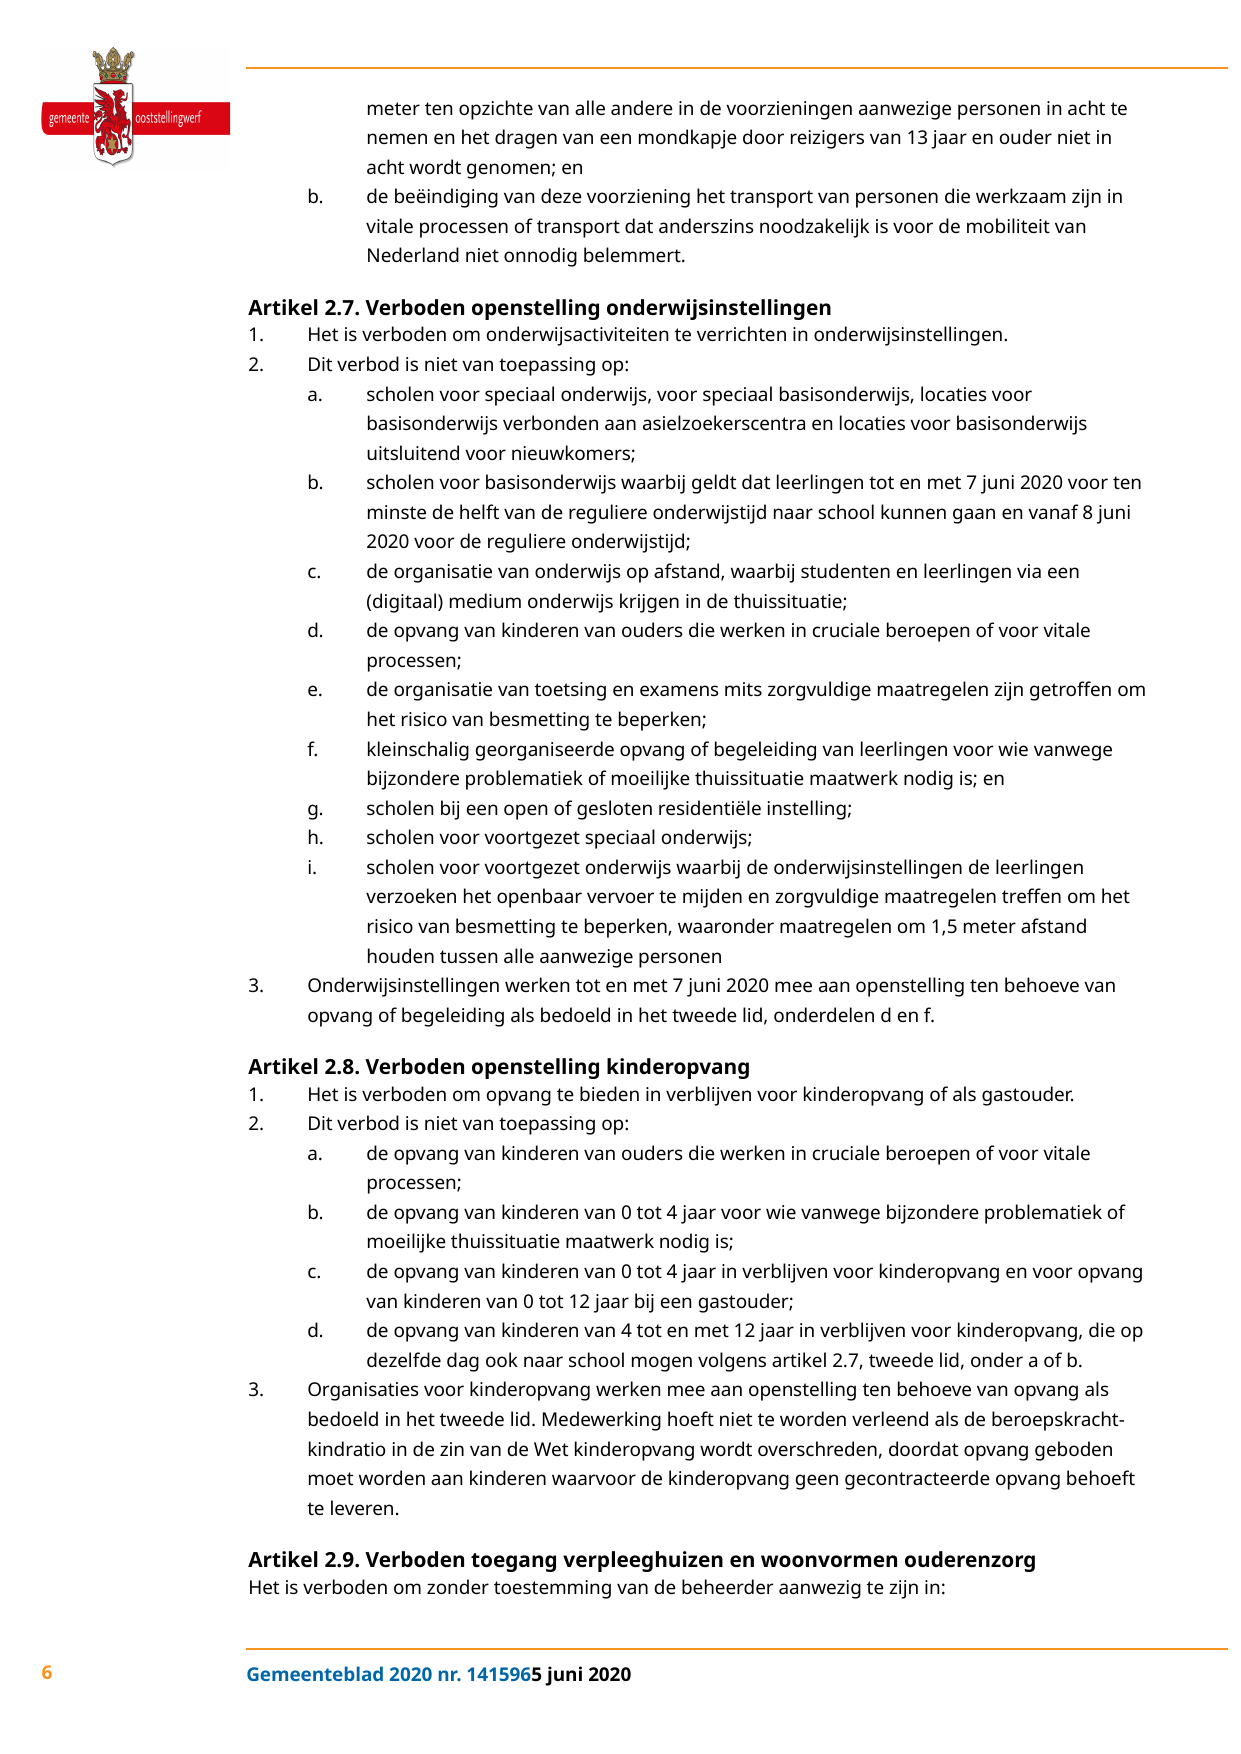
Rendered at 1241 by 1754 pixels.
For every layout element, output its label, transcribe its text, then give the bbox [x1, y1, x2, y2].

list scholen bij een open of gesloten residentiële instelling; [307, 795, 1152, 821]
list scholen voor voortgezet onderwijs waarbij de onderwijsinstellingen de leerlingen verzoeken het openbaar vervoer te mijden en zorgvuldige maatregelen treffen om het risico van besmetting te beperken, waaronder maatregelen om 1,5 meter afstand houden tussen alle aanwezige personen [307, 854, 1152, 968]
list scholen voor speciaal onderwijs, voor speciaal basisonderwijs, locaties voor basisonderwijs verbonden aan asielzoekerscentra en locaties voor basisonderwijs uitsluitend voor nieuwkomers; [307, 381, 1152, 466]
list de opvang van kinderen van ouders die werken in cruciale beroepen of voor vitale processen; [307, 1140, 1152, 1195]
list de opvang van kinderen van ouders die werken in cruciale beroepen of voor vitale processen; [307, 617, 1152, 673]
list Dit verbod is niet van toepassing op: [248, 1110, 1152, 1136]
list meter ten opzichte van alle andere in de voorzieningen aanwezige personen in acht te nemen en het dragen van een mondkapje door reizigers van 13 jaar en ouder niet in acht wordt genomen; en [307, 95, 1152, 180]
list de organisatie van toetsing en examens mits zorgvuldige maatregelen zijn getroffen om het risico van besmetting te beperken; [307, 677, 1152, 732]
list scholen voor basisonderwijs waarbij geldt dat leerlingen tot en met 7 juni 2020 voor ten minste de helft van de reguliere onderwijstijd naar school kunnen gaan en vanaf 8 juni 2020 voor de reguliere onderwijstijd; [307, 469, 1152, 554]
text Het is verboden om zonder toestemming van de beheerder aanwezig te zijn in: [248, 1574, 1152, 1599]
picture [41, 47, 231, 172]
list de organisatie van onderwijs op afstand, waarbij studenten en leerlingen via een (digitaal) medium onderwijs krijgen in de thuissituatie; [307, 558, 1152, 613]
list Het is verboden om opvang te bieden in verblijven voor kinderopvang of als gastouder. [248, 1081, 1152, 1107]
text Artikel 2.7. Verboden openstelling onderwijsinstellingen [248, 293, 1152, 322]
list de opvang van kinderen van 0 tot 4 jaar voor wie vanwege bijzondere problematiek of moeilijke thuissituatie maatwerk nodig is; [307, 1199, 1152, 1254]
list Dit verbod is niet van toepassing op: [248, 351, 1152, 377]
list kleinschalig georganiseerde opvang of begeleiding van leerlingen voor wie vanwege bijzondere problematiek of moeilijke thuissituatie maatwerk nodig is; en [307, 736, 1152, 791]
text Artikel 2.8. Verboden openstelling kinderopvang [248, 1052, 1152, 1081]
list scholen voor voortgezet speciaal onderwijs; [307, 824, 1152, 850]
text Artikel 2.9. Verboden toegang verpleeghuizen en woonvormen ouderenzorg [248, 1545, 1152, 1574]
list Het is verboden om onderwijsactiviteiten te verrichten in onderwijsinstellingen. [248, 322, 1152, 347]
list Onderwijsinstellingen werken tot en met 7 juni 2020 mee aan openstelling ten behoeve van opvang of begeleiding als bedoeld in het tweede lid, onderdelen d en f. [248, 972, 1152, 1028]
list de opvang van kinderen van 4 tot en met 12 jaar in verblijven voor kinderopvang, die op dezelfde dag ook naar school mogen volgens artikel 2.7, tweede lid, onder a of b. [307, 1317, 1152, 1373]
list Organisaties voor kinderopvang werken mee aan openstelling ten behoeve van opvang als bedoeld in het tweede lid. Medewerking hoeft niet te worden verleend als de beroepskracht-kindratio in de zin van de Wet kinderopvang wordt overschreden, doordat opvang geboden moet worden aan kinderen waarvoor de kinderopvang geen gecontracteerde opvang behoeft te leveren. [248, 1377, 1152, 1521]
list de opvang van kinderen van 0 tot 4 jaar in verblijven voor kinderopvang en voor opvang van kinderen van 0 tot 12 jaar bij een gastouder; [307, 1258, 1152, 1314]
list de beëindiging van deze voorziening het transport van personen die werkzaam zijn in vitale processen of transport dat anderszins noodzakelijk is voor de mobiliteit van Nederland niet onnodig belemmert. [307, 183, 1152, 268]
